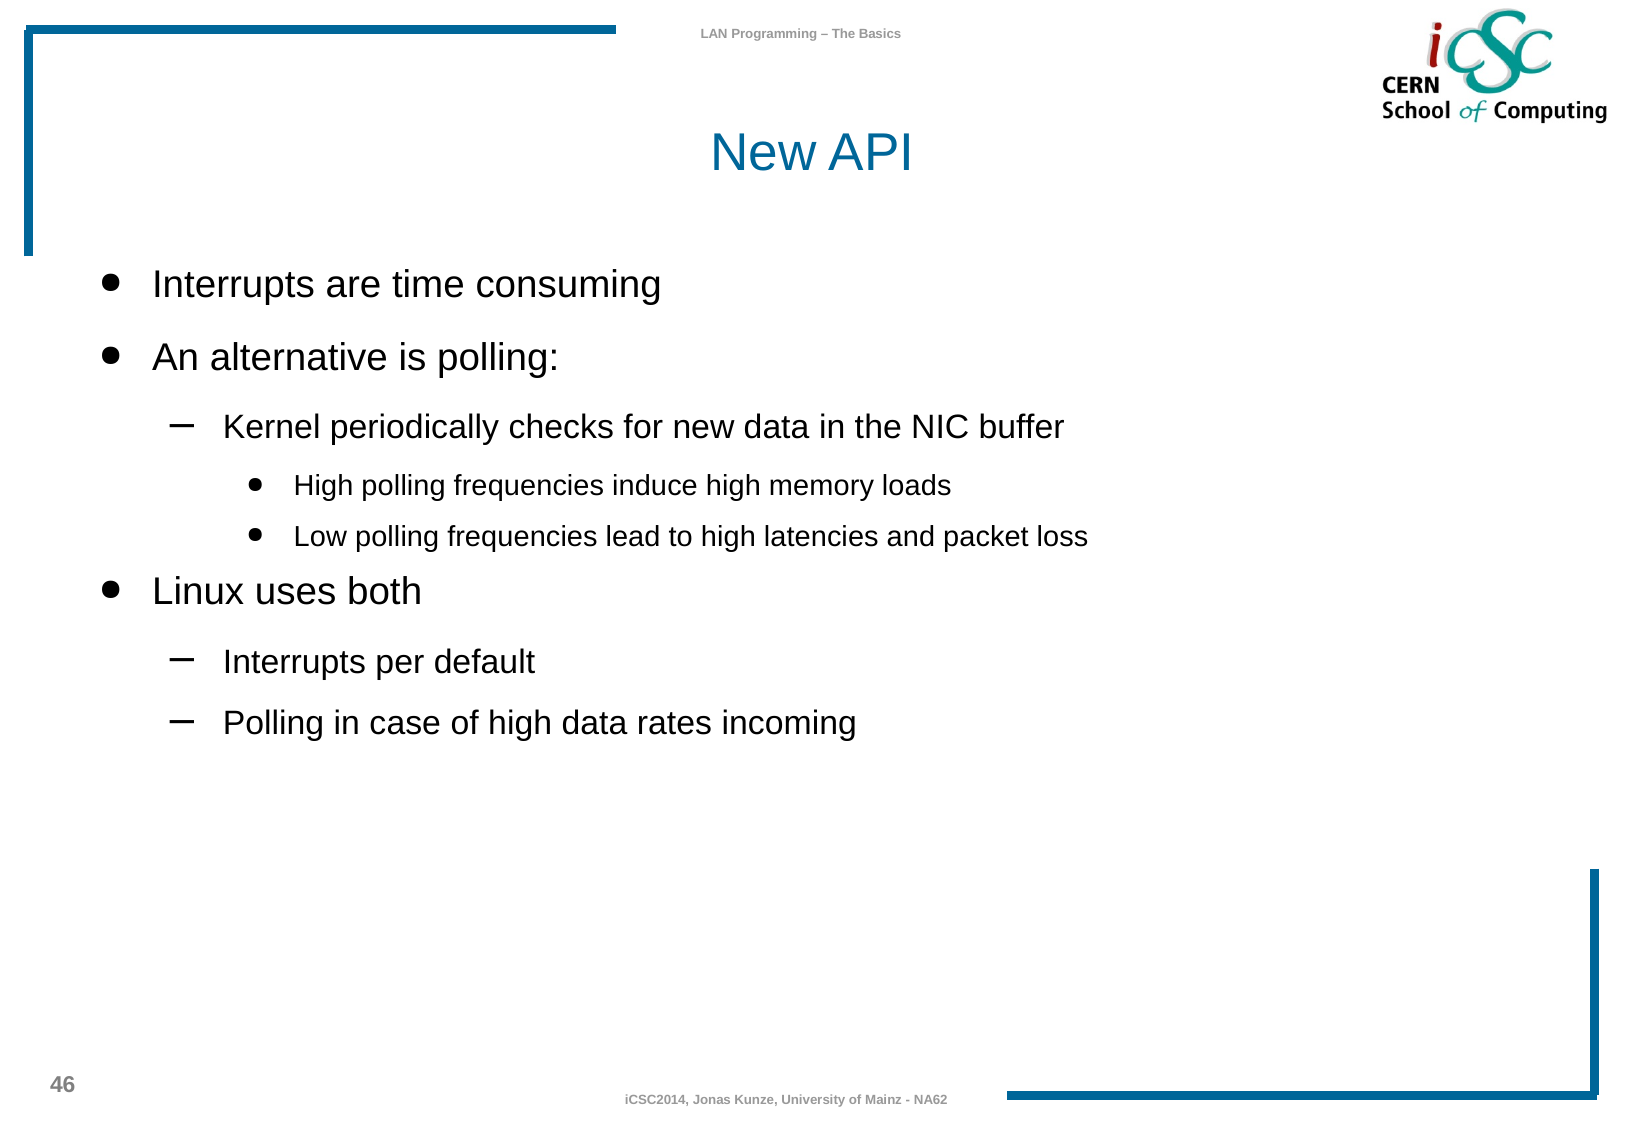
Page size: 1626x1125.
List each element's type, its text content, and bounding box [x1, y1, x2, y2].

list Interrupts are time consuming An alternative is polling: Kernel periodically checks for new data in the NIC buffer High polling frequencies induce high memory loads Low polling frequencies lead to high latencies and packet loss Linux uses both Interrupts per default Polling in case of high data rates incoming [81, 263, 1512, 1051]
picture [1381, 8, 1608, 125]
title New API [81, 44, 1544, 233]
